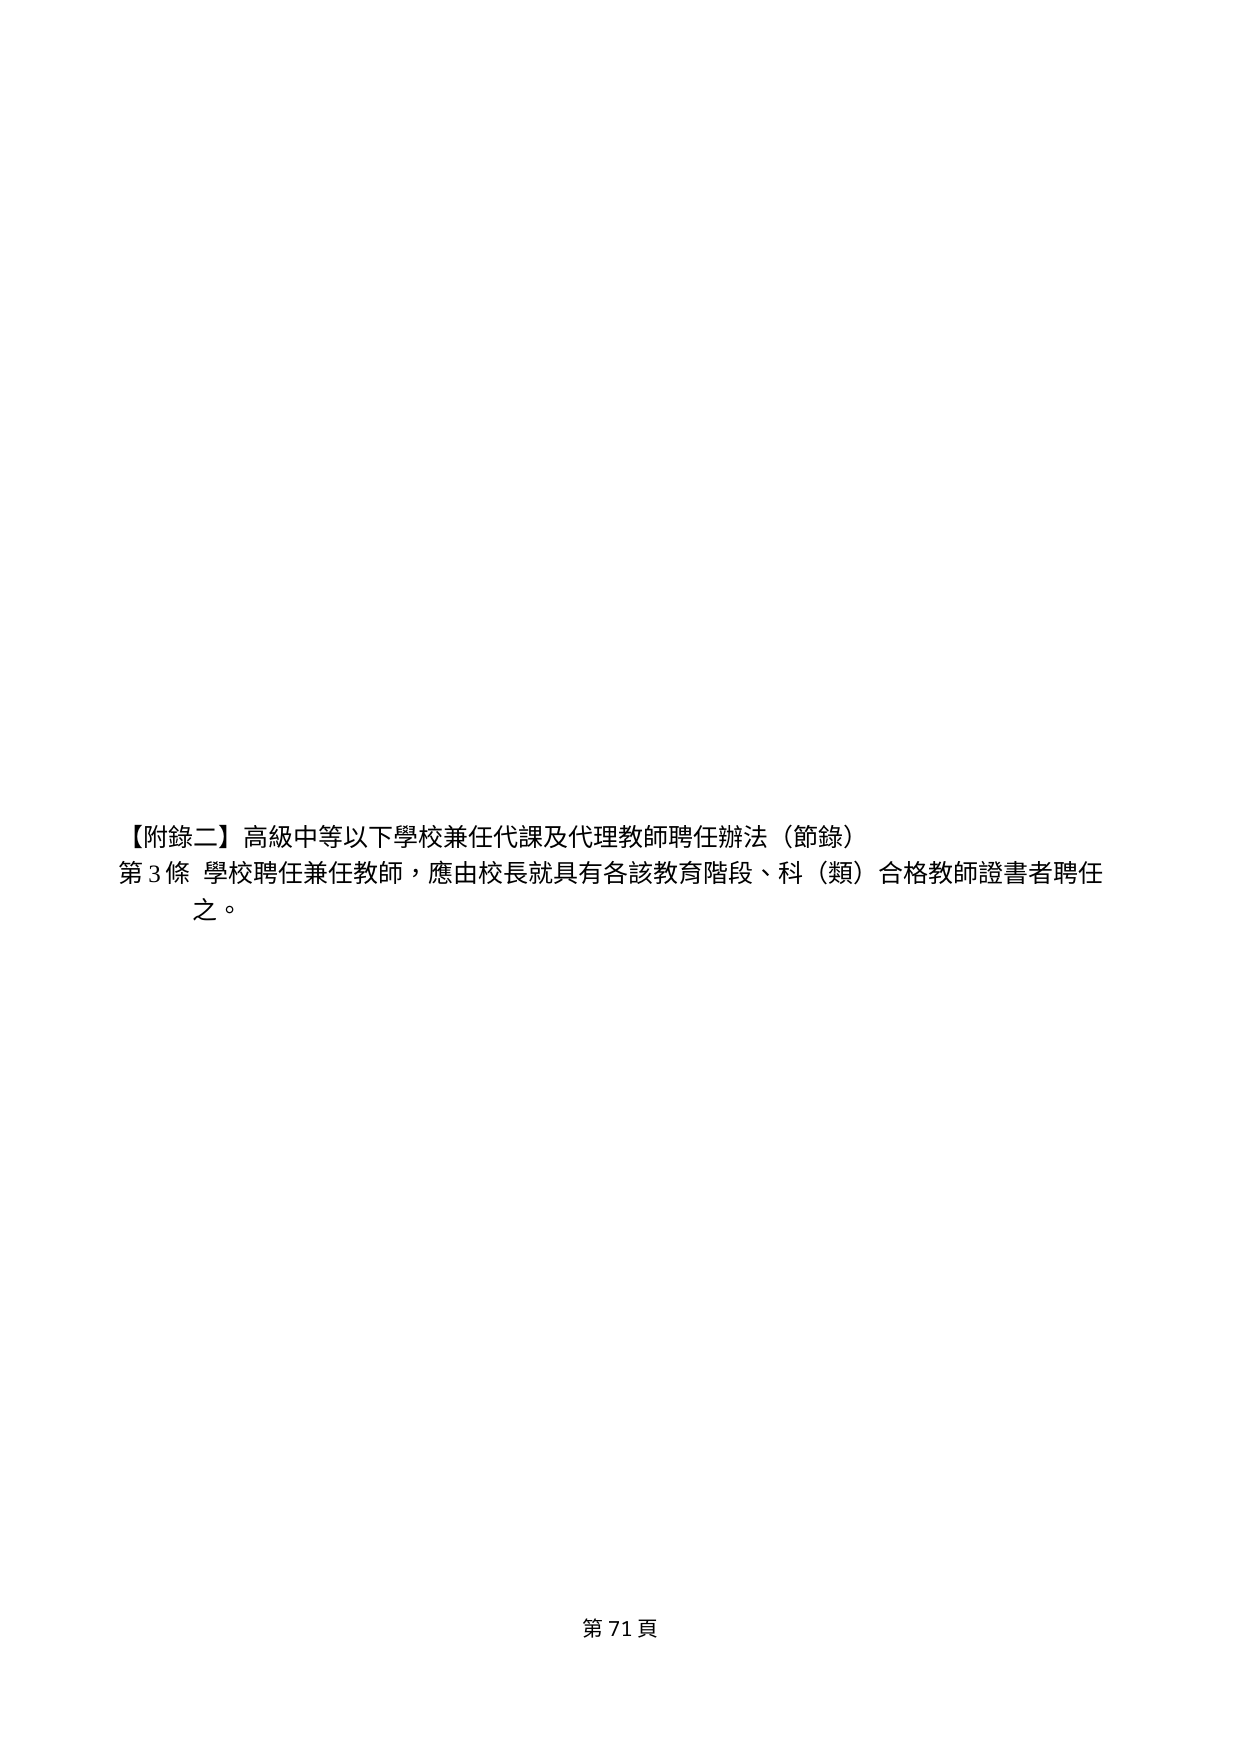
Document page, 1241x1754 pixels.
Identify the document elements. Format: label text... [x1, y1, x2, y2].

text 第3條 學校聘任兼任教師，應由校長就具有各該教育階段、科（類）合格教師證書者聘任之。 [118, 854, 1122, 926]
text 【附錄二】高級中等以下學校兼任代課及代理教師聘任辦法（節錄） [118, 818, 1122, 854]
